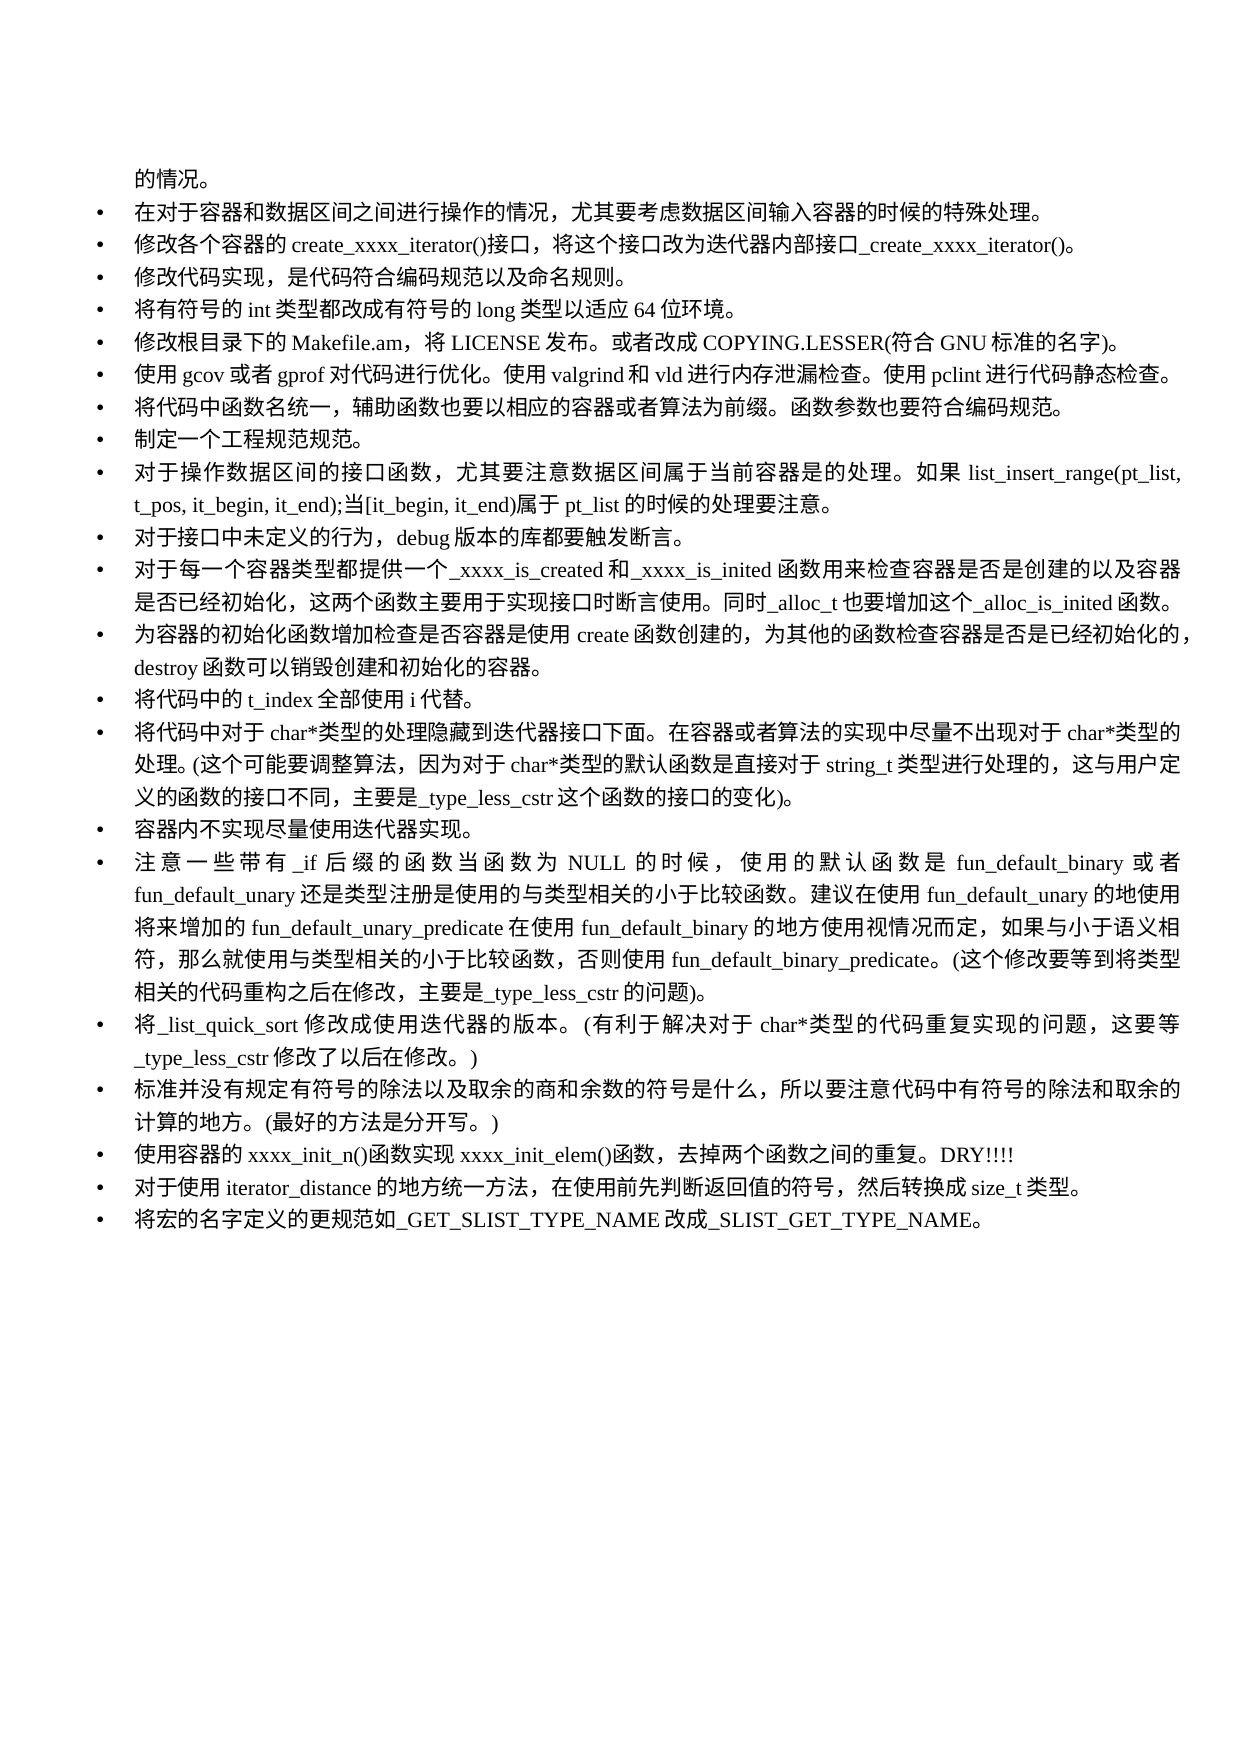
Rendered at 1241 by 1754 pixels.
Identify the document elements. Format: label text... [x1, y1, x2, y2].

list 将代码中函数名统一，辅助函数也要以相应的容器或者算法为前缀。函数参数也要符合编码规范。 [96, 389, 1181, 422]
list 为容器的初始化函数增加检查是否容器是使用create函数创建的，为其他的函数检查容器是否是已经初始化的，destroy函数可以销毁创建和初始化的容器。 [96, 617, 1181, 682]
list 将宏的名字定义的更规范如_GET_SLIST_TYPE_NAME改成_SLIST_GET_TYPE_NAME。 [96, 1202, 1181, 1234]
list 将代码中的t_index全部使用i代替。 [96, 682, 1181, 714]
list 注意一些带有_if后缀的函数当函数为NULL的时候，使用的默认函数是fun_default_binary或者fun_default_unary还是类型注册是使用的与类型相关的小于比较函数。建议在使用fun_default_unary的地使用将来增加的fun_default_unary_predicate在使用fun_default_binary的地方使用视情况而定，如果与小于语义相符，那么就使用与类型相关的小于比较函数，否则使用fun_default_binary_predicate。(这个修改要等到将类型相关的代码重构之后在修改，主要是_type_less_cstr的问题)。 [96, 844, 1181, 1007]
list 修改各个容器的create_xxxx_iterator()接口，将这个接口改为迭代器内部接口_create_xxxx_iterator()。 [96, 227, 1181, 259]
list 修改代码实现，是代码符合编码规范以及命名规则。 [96, 259, 1181, 292]
list 对于操作数据区间的接口函数，尤其要注意数据区间属于当前容器是的处理。如果list_insert_range(pt_list, t_pos, it_begin, it_end);当[it_begin, it_end)属于pt_list的时候的处理要注意。 [96, 454, 1181, 519]
list 标准并没有规定有符号的除法以及取余的商和余数的符号是什么，所以要注意代码中有符号的除法和取余的计算的地方。(最好的方法是分开写。) [96, 1072, 1181, 1137]
list 将有符号的int类型都改成有符号的long类型以适应64位环境。 [96, 292, 1181, 324]
list 将_list_quick_sort修改成使用迭代器的版本。(有利于解决对于char*类型的代码重复实现的问题，这要等_type_less_cstr修改了以后在修改。) [96, 1007, 1181, 1072]
list 对于每一个容器类型都提供一个_xxxx_is_created和_xxxx_is_inited函数用来检查容器是否是创建的以及容器是否已经初始化，这两个函数主要用于实现接口时断言使用。同时_alloc_t也要增加这个_alloc_is_inited函数。 [96, 552, 1181, 617]
list 修改根目录下的Makefile.am，将LICENSE发布。或者改成COPYING.LESSER(符合GNU标准的名字)。 [96, 324, 1181, 357]
list 使用容器的xxxx_init_n()函数实现xxxx_init_elem()函数，去掉两个函数之间的重复。DRY!!!! [96, 1137, 1181, 1169]
list 的情况。 [96, 162, 1181, 194]
list 制定一个工程规范规范。 [96, 422, 1181, 454]
list 将代码中对于char*类型的处理隐藏到迭代器接口下面。在容器或者算法的实现中尽量不出现对于char*类型的处理。(这个可能要调整算法，因为对于char*类型的默认函数是直接对于string_t类型进行处理的，这与用户定义的函数的接口不同，主要是_type_less_cstr这个函数的接口的变化)。 [96, 714, 1181, 812]
list 容器内不实现尽量使用迭代器实现。 [96, 812, 1181, 844]
list 在对于容器和数据区间之间进行操作的情况，尤其要考虑数据区间输入容器的时候的特殊处理。 [96, 194, 1181, 227]
list 对于使用iterator_distance的地方统一方法，在使用前先判断返回值的符号，然后转换成size_t类型。 [96, 1169, 1181, 1202]
list 对于接口中未定义的行为，debug版本的库都要触发断言。 [96, 519, 1181, 552]
list 使用gcov或者gprof对代码进行优化。使用valgrind和vld进行内存泄漏检查。使用pclint进行代码静态检查。 [96, 357, 1181, 389]
